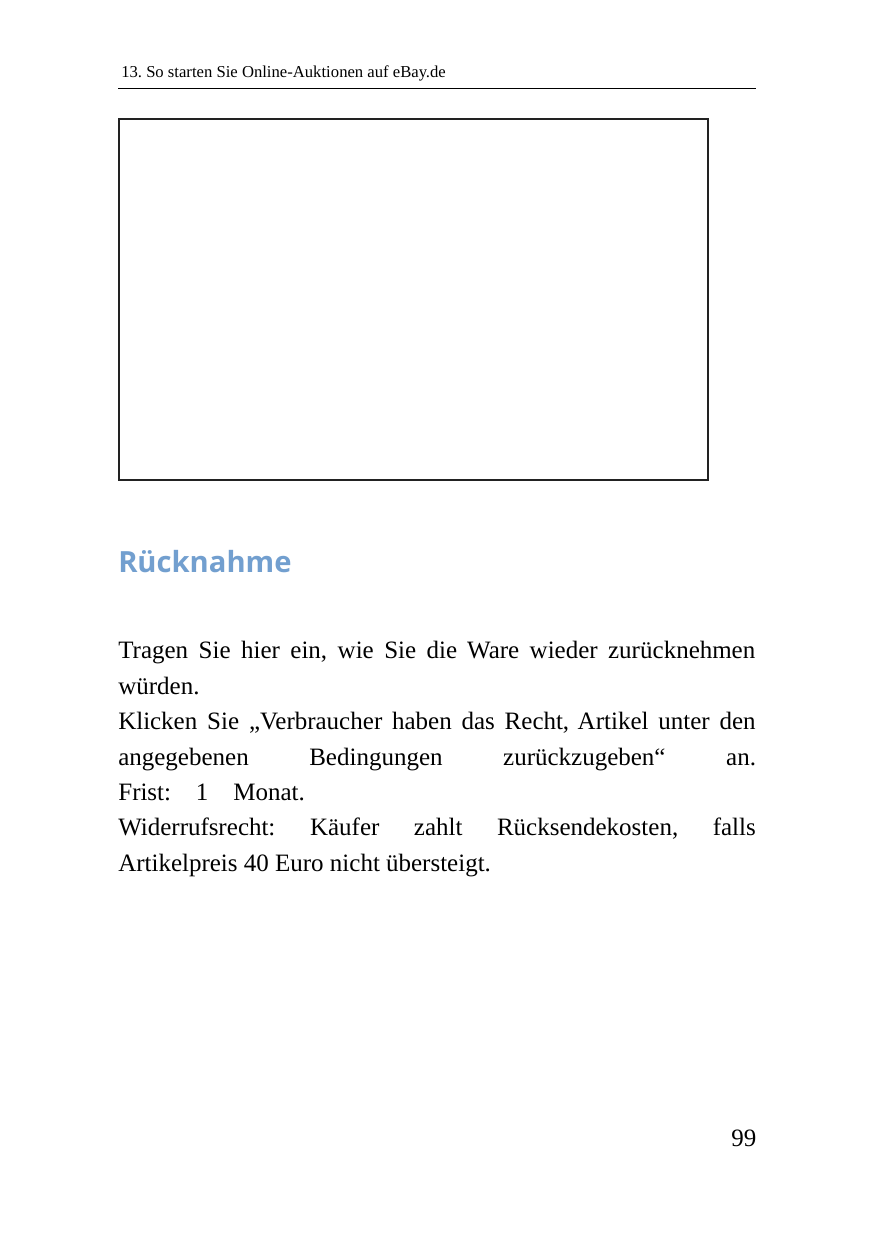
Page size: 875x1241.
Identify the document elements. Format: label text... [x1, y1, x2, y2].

text Tragen Sie hier ein, wie Sie die Ware wieder zurücknehmen würden. Klicken Sie „Verbraucher haben das Recht, Artikel unter den angegebenen Bedingungen zurückzugeben“ an. Frist: 1 Monat. Widerrufsrecht: Käufer zahlt Rücksendekosten, falls Artikelpreis 40 Euro nicht übersteigt. [118, 593, 756, 877]
subtitle Rücknahme [118, 541, 756, 581]
